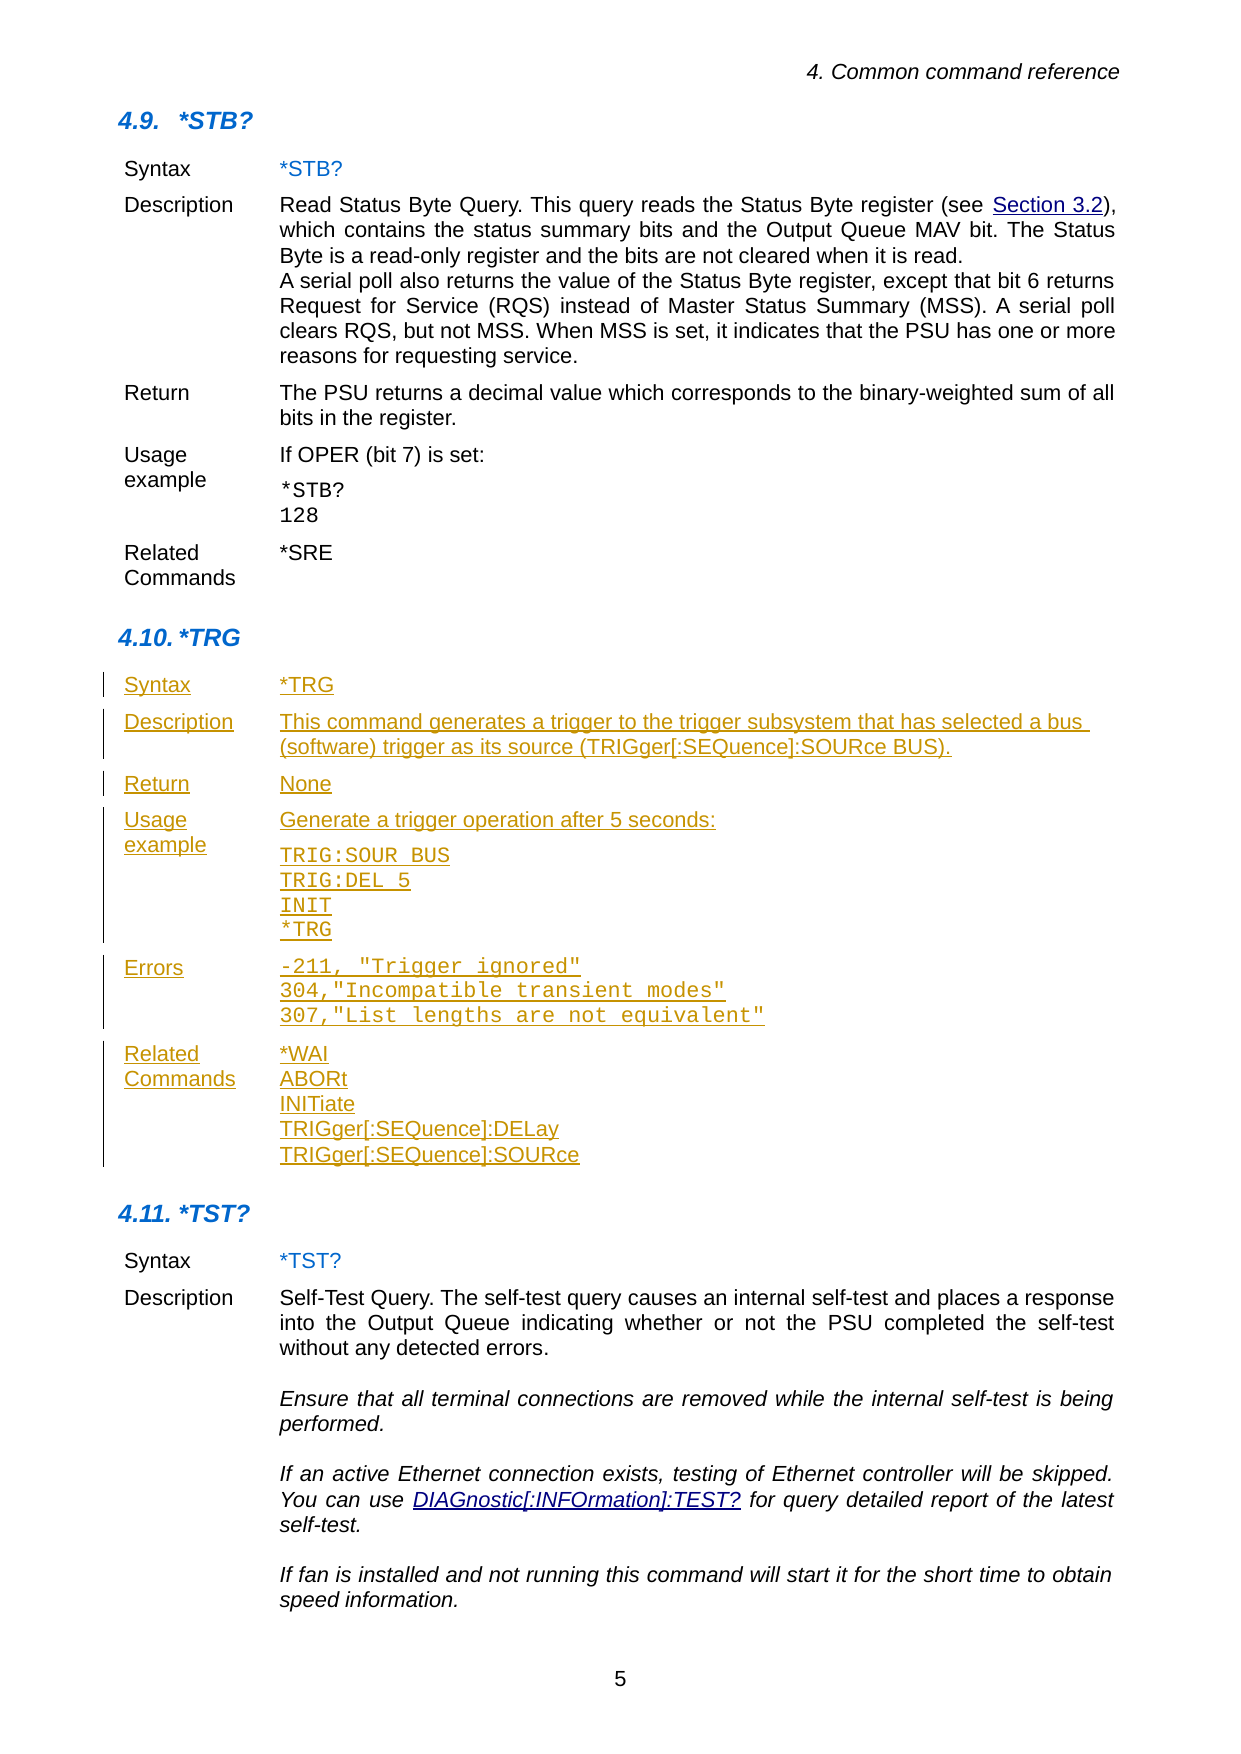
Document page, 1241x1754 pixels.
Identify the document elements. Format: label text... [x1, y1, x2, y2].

table_cell *WAI ABORt INITiate TRIGger[:SEQuence]:DELay TRIGger[:SEQuence]:SOURce [274, 1035, 1122, 1172]
subtitle *TRG [118, 623, 1122, 651]
table_cell The PSU returns a decimal value which corresponds to the binary-weighted sum of all bits in the register. [274, 374, 1122, 436]
table_cell None [274, 765, 1122, 801]
table_cell Errors [118, 949, 274, 1035]
table_cell Description [118, 1279, 274, 1618]
table_cell Description [118, 703, 274, 765]
table_cell Return [118, 374, 274, 436]
table_header Syntax [118, 666, 274, 703]
table_cell Self-Test Query. The self-test query causes an internal self-test and places a response into the Output Queue indicating whether or not the PSU completed the self-test without any detected errors. Ensure that all terminal connections are removed while the internal self-test is being performed. If an active Ethernet connection exists, testing of Ethernet controller will be skipped. You can use DIAGnostic[:INFOrmation]:TEST? for query detailed report of the latest self-test. If fan is installed and not running this command will start it for the short time to obtain speed information. [274, 1279, 1122, 1618]
table_header *TST? [274, 1243, 1122, 1279]
table_cell Usage example [118, 801, 274, 949]
table_header *STB? [274, 150, 1122, 186]
table_cell *SRE [274, 534, 1122, 596]
table_cell -211, "Trigger ignored" 304,"Incompatible transient modes" 307,"List lengths are not equivalent" [274, 949, 1122, 1035]
subtitle *STB? [118, 106, 1122, 135]
table_header *TRG [274, 666, 1122, 703]
subtitle *TST? [118, 1199, 1122, 1228]
table_cell Related Commands [118, 1035, 274, 1172]
table_header Syntax [118, 150, 274, 186]
table_header Syntax [118, 1243, 274, 1279]
table_cell Related Commands [118, 534, 274, 596]
table_cell Return [118, 765, 274, 801]
table_cell Description [118, 186, 274, 374]
table_cell Read Status Byte Query. This query reads the Status Byte register (see Section 3.2), which contains the status summary bits and the Output Queue MAV bit. The Status Byte is a read-only register and the bits are not cleared when it is read. A serial poll also returns the value of the Status Byte register, except that bit 6 returns Request for Service (RQS) instead of Master Status Summary (MSS). A serial poll clears RQS, but not MSS. When MSS is set, it indicates that the PSU has one or more reasons for requesting service. [274, 186, 1122, 374]
table_cell Generate a trigger operation after 5 seconds: TRIG:SOUR BUS TRIG:DEL 5 INIT *TRG [274, 801, 1122, 949]
table_cell Usage example [118, 436, 274, 534]
table_cell This command generates a trigger to the trigger subsystem that has selected a bus (software) trigger as its source (TRIGger[:SEQuence]:SOURce BUS). [274, 703, 1122, 765]
table_cell If OPER (bit 7) is set: *STB? 128 [274, 436, 1122, 534]
